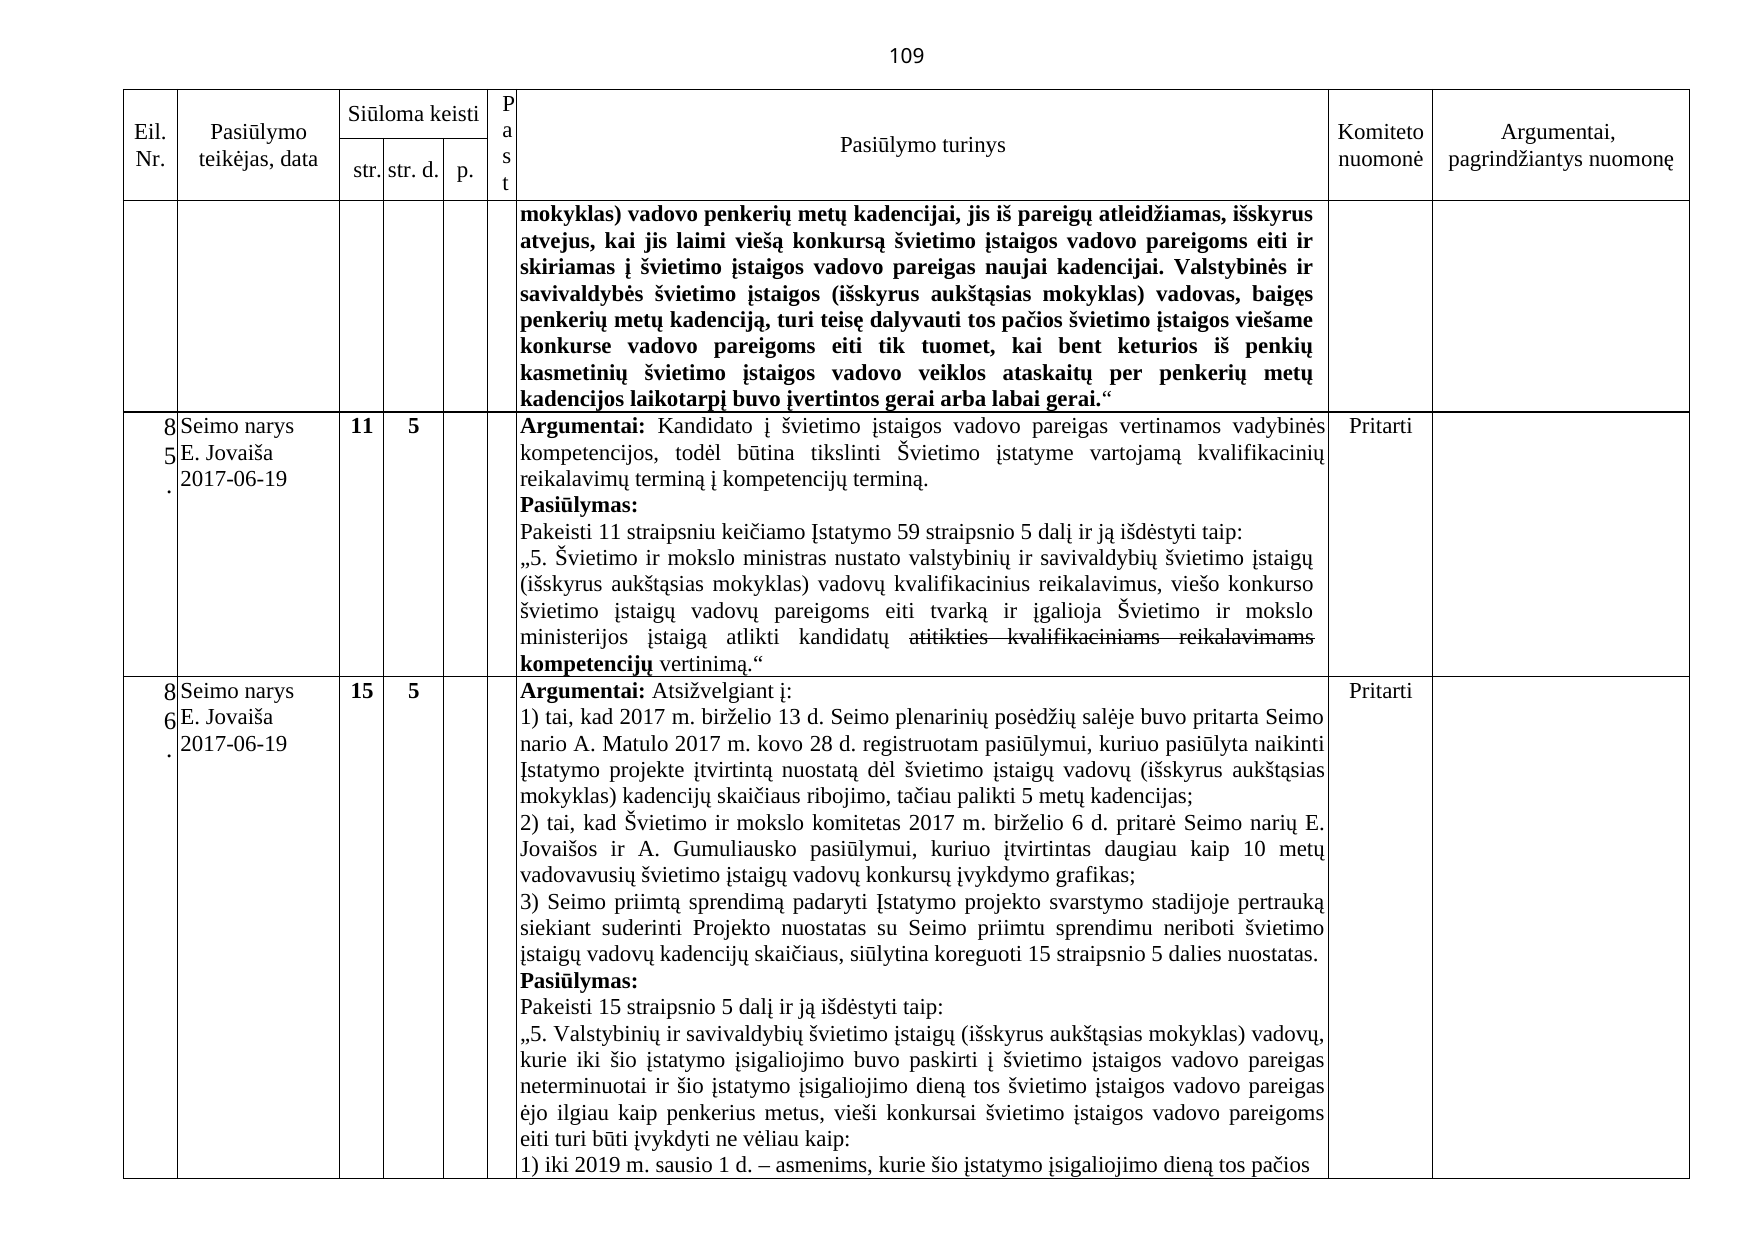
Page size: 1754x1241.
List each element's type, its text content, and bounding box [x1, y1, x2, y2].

table_cell [1433, 677, 1689, 1178]
table_cell [1329, 201, 1432, 411]
table_cell p. [444, 139, 487, 199]
table_cell str. [340, 139, 383, 199]
table_cell 5 [384, 677, 443, 1178]
table_cell [488, 201, 516, 411]
table_cell [444, 201, 487, 411]
table_cell Pritarti [1329, 677, 1432, 1178]
table_header Pasiūlymo turinys [517, 90, 1328, 199]
table_cell [444, 413, 487, 676]
table_cell [124, 201, 177, 411]
table_cell [124, 413, 177, 676]
table_header Komiteto nuomonė [1329, 90, 1432, 199]
table_cell [488, 413, 516, 676]
table_header Pastabos [488, 90, 516, 199]
table_header Eil. Nr. [124, 90, 177, 199]
table_cell [444, 677, 487, 1178]
table_cell mokyklas) vadovo penkerių metų kadencijai, jis iš pareigų atleidžiamas, išskyrus atvejus, kai jis laimi viešą konkursą švietimo įstaigos vadovo pareigoms eiti ir skiriamas į švietimo įstaigos vadovo pareigas naujai kadencijai. Valstybinės ir savivaldybės švietimo įstaigos (išskyrus aukštąsias mokyklas) vadovas, baigęs penkerių metų kadenciją, turi teisę dalyvauti tos pačios švietimo įstaigos viešame konkurse vadovo pareigoms eiti tik tuomet, kai bent keturios iš penkių kasmetinių švietimo įstaigos vadovo veiklos ataskaitų per penkerių metų kadencijos laikotarpį buvo įvertintos gerai arba labai gerai.“ [517, 201, 1328, 411]
table_cell Seimo narys E. Jovaiša 2017-06-19 [178, 413, 339, 676]
table_cell [384, 201, 443, 411]
table_cell Seimo narys E. Jovaiša 2017-06-19 [178, 677, 339, 1178]
table_cell Argumentai: Kandidato į švietimo įstaigos vadovo pareigas vertinamos vadybinės kompetencijos, todėl būtina tikslinti Švietimo įstatyme vartojamą kvalifikacinių reikalavimų terminą į kompetencijų terminą. Pasiūlymas: Pakeisti 11 straipsniu keičiamo Įstatymo 59 straipsnio 5 dalį ir ją išdėstyti taip: „5. Švietimo ir mokslo ministras nustato valstybinių ir savivaldybių švietimo įstaigų (išskyrus aukštąsias mokyklas) vadovų kvalifikacinius reikalavimus, viešo konkurso švietimo įstaigų vadovų pareigoms eiti tvarką ir įgalioja Švietimo ir mokslo ministerijos įstaigą atlikti kandidatų atitikties kvalifikaciniams reikalavimams kompetencijų vertinimą.“ [517, 413, 1328, 676]
table_cell Pritarti [1329, 413, 1432, 676]
table_header Argumentai, pagrindžiantys nuomonę [1433, 90, 1689, 199]
table_cell [1433, 201, 1689, 411]
table_cell str. d. [384, 139, 443, 199]
table_cell [488, 677, 516, 1178]
table_header Siūloma keisti [340, 90, 487, 138]
table_cell 5 [384, 413, 443, 676]
table_cell [178, 201, 339, 411]
table_cell 15 [340, 677, 383, 1178]
table_cell [124, 677, 177, 1178]
table_cell Argumentai: Atsižvelgiant į: 1) tai, kad 2017 m. birželio 13 d. Seimo plenarinių posėdžių salėje buvo pritarta Seimo nario A. Matulo 2017 m. kovo 28 d. registruotam pasiūlymui, kuriuo pasiūlyta naikinti Įstatymo projekte įtvirtintą nuostatą dėl švietimo įstaigų vadovų (išskyrus aukštąsias mokyklas) kadencijų skaičiaus ribojimo, tačiau palikti 5 metų kadencijas; 2) tai, kad Švietimo ir mokslo komitetas 2017 m. birželio 6 d. pritarė Seimo narių E. Jovaišos ir A. Gumuliausko pasiūlymui, kuriuo įtvirtintas daugiau kaip 10 metų vadovavusių švietimo įstaigų vadovų konkursų įvykdymo grafikas; 3) Seimo priimtą sprendimą padaryti Įstatymo projekto svarstymo stadijoje pertrauką siekiant suderinti Projekto nuostatas su Seimo priimtu sprendimu neriboti švietimo įstaigų vadovų kadencijų skaičiaus, siūlytina koreguoti 15 straipsnio 5 dalies nuostatas. Pasiūlymas: Pakeisti 15 straipsnio 5 dalį ir ją išdėstyti taip: „5. Valstybinių ir savivaldybių švietimo įstaigų (išskyrus aukštąsias mokyklas) vadovų, kurie iki šio įstatymo įsigaliojimo buvo paskirti į švietimo įstaigos vadovo pareigas neterminuotai ir šio įstatymo įsigaliojimo dieną tos švietimo įstaigos vadovo pareigas ėjo ilgiau kaip penkerius metus, vieši konkursai švietimo įstaigos vadovo pareigoms eiti turi būti įvykdyti ne vėliau kaip: 1) iki 2019 m. sausio 1 d. – asmenims, kurie šio įstatymo įsigaliojimo dieną tos pačios [517, 677, 1328, 1178]
table_cell [340, 201, 383, 411]
table_cell [1433, 413, 1689, 676]
table_header Pasiūlymo teikėjas, data [178, 90, 339, 199]
table_cell 11 [340, 413, 383, 676]
